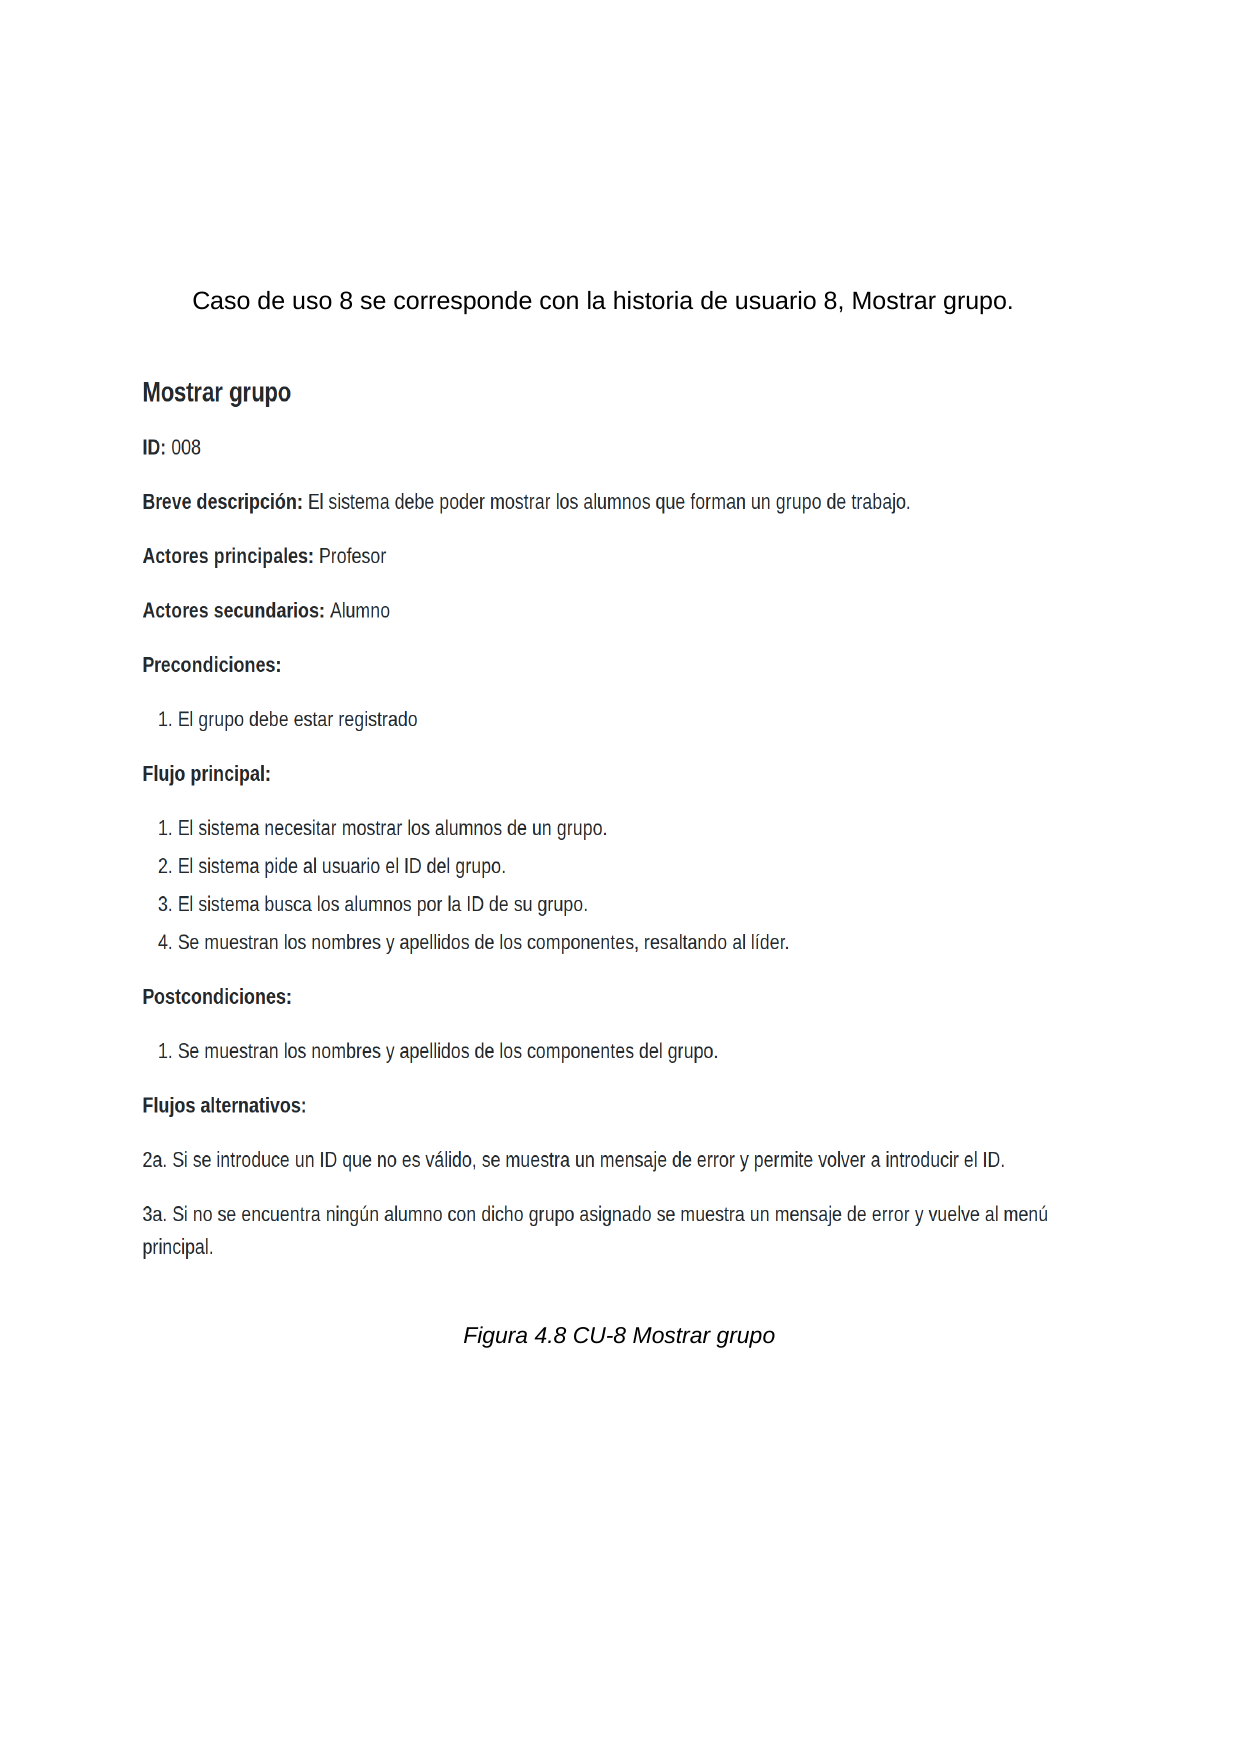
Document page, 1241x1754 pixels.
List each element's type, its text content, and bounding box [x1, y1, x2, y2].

text Figura 4.8 CU-8 Mostrar grupo [118, 1322, 1122, 1348]
text Caso de uso 8 se corresponde con la historia de usuario 8, Mostrar grupo. [118, 286, 1122, 314]
picture [118, 348, 1123, 1293]
